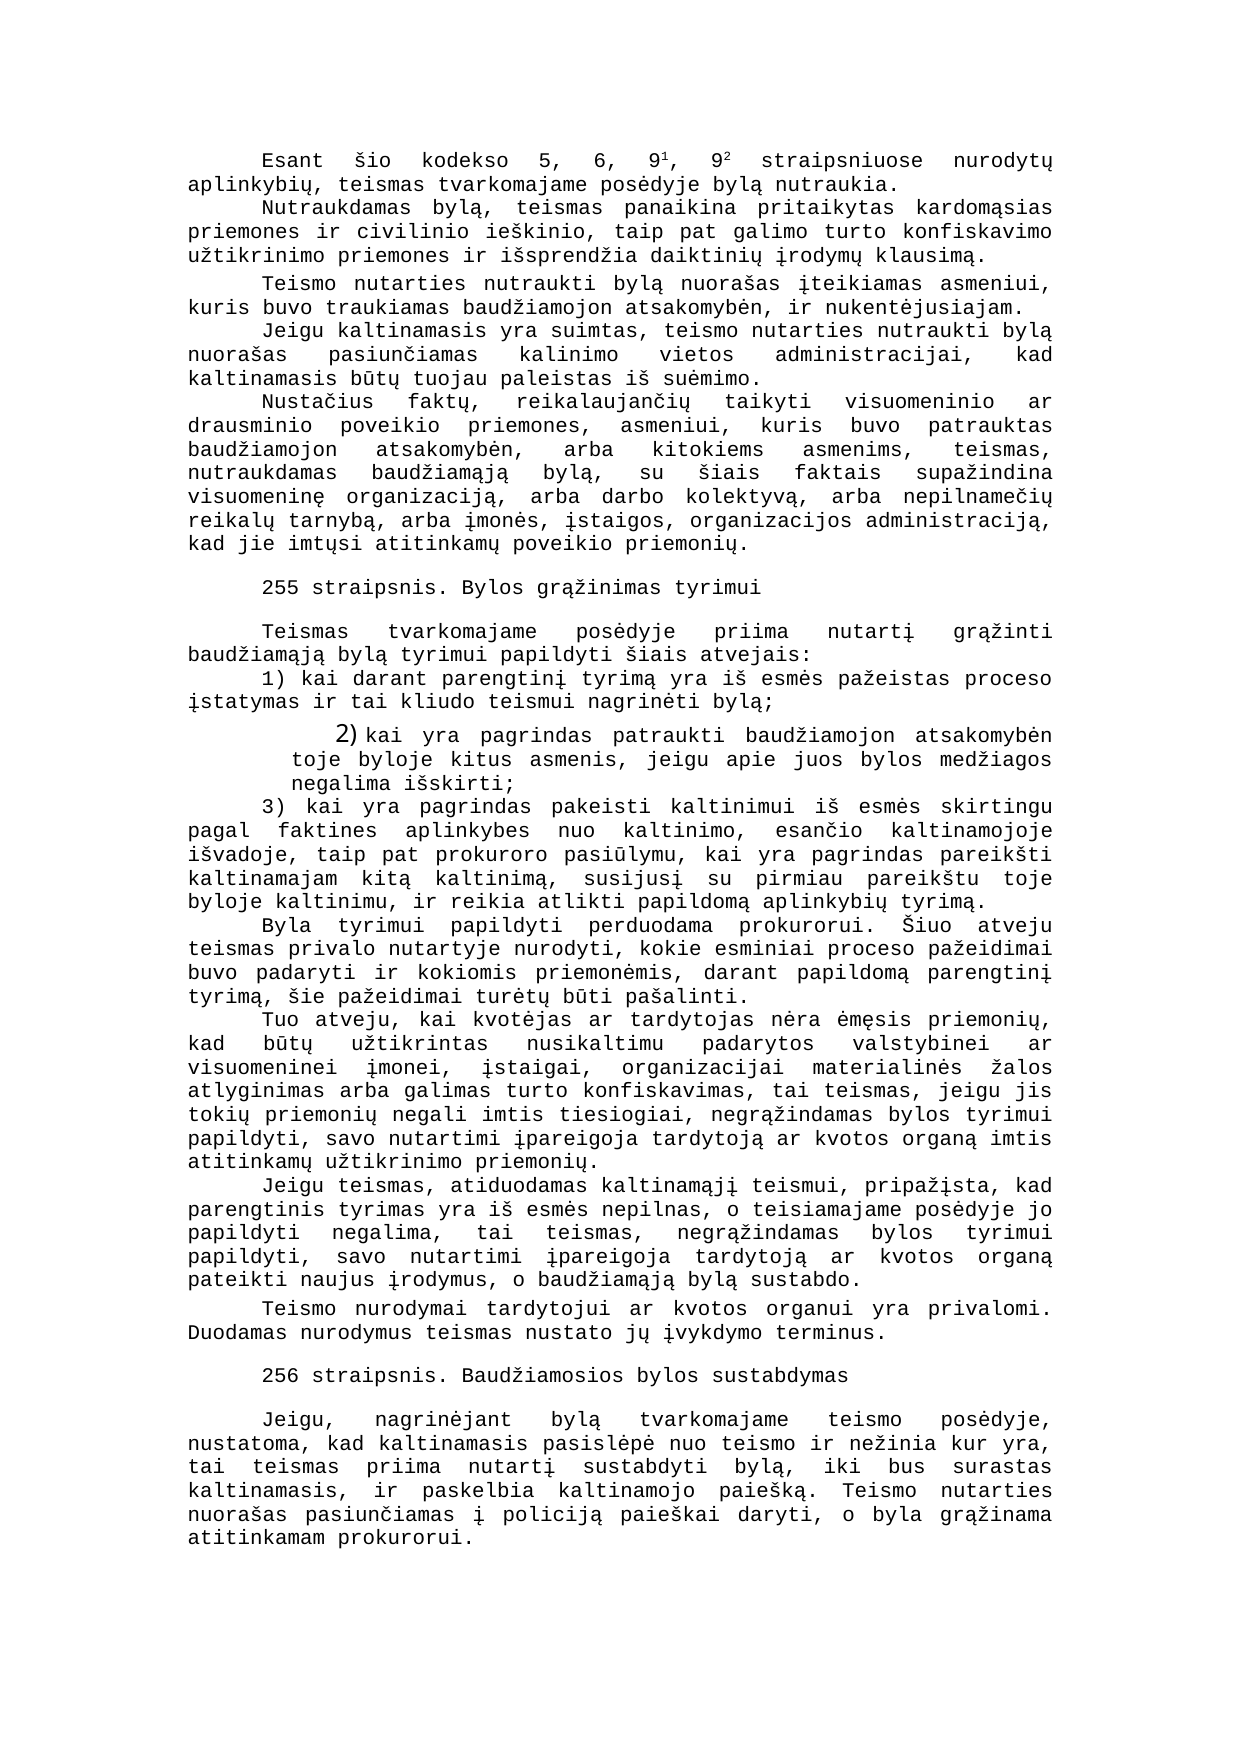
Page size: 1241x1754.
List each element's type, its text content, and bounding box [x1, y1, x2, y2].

text Jeigu kaltinamasis yra suimtas, teismo nutarties nutraukti bylą nuorašas pasiunčiamas kalinimo vietos administracijai, kad kaltinamasis būtų tuojau paleistas iš suėmimo. [187, 321, 1053, 391]
text 3) kai yra pagrindas pakeisti kaltinimui iš esmės skirtingu pagal faktines aplinkybes nuo kaltinimo, esančio kaltinamojoje išvadoje, taip pat prokuroro pasiūlymu, kai yra pagrindas pareikšti kaltinamajam kitą kaltinimą, susijusį su pirmiau pareikštu toje byloje kaltinimu, ir reikia atlikti papildomą aplinkybių tyrimą. [187, 797, 1053, 915]
text Jeigu, nagrinėjant bylą tvarkomajame teismo posėdyje, nustatoma, kad kaltinamasis pasislėpė nuo teismo ir nežinia kur yra, tai teismas priima nutartį sustabdyti bylą, iki bus surastas kaltinamasis, ir paskelbia kaltinamojo paiešką. Teismo nutarties nuorašas pasiunčiamas į policiją paieškai daryti, o byla grąžinama atitinkamam prokurorui. [187, 1409, 1053, 1551]
text 1) kai darant parengtinį tyrimą yra iš esmės pažeistas proceso įstatymas ir tai kliudo teismui nagrinėti bylą; [187, 668, 1053, 715]
text 255 straipsnis. Bylos grąžinimas tyrimui [187, 577, 1053, 601]
text Teismo nutarties nutraukti bylą nuorašas įteikiamas asmeniui, kuris buvo traukiamas baudžiamojon atsakomybėn, ir nukentėjusiajam. [187, 273, 1053, 321]
text Jeigu teismas, atiduodamas kaltinamąjį teismui, pripažįsta, kad parengtinis tyrimas yra iš esmės nepilnas, o teisiamajame posėdyje jo papildyti negalima, tai teismas, negrąžindamas bylos tyrimui papildyti, savo nutartimi įpareigoja tardytoją ar kvotos organą pateikti naujus įrodymus, o baudžiamąją bylą sustabdo. [187, 1175, 1053, 1293]
text Teismas tvarkomajame posėdyje priima nutartį grąžinti baudžiamąją bylą tyrimui papildyti šiais atvejais: [187, 621, 1053, 668]
list kai yra pagrindas patraukti baudžiamojon atsakomybėn toje byloje kitus asmenis, jeigu apie juos bylos medžiagos negalima išskirti; [261, 715, 1053, 797]
text Tuo atveju, kai kvotėjas ar tardytojas nėra ėmęsis priemonių, kad būtų užtikrintas nusikaltimu padarytos valstybinei ar visuomeninei įmonei, įstaigai, organizacijai materialinės žalos atlyginimas arba galimas turto konfiskavimas, tai teismas, jeigu jis tokių priemonių negali imtis tiesiogiai, negrąžindamas bylos tyrimui papildyti, savo nutartimi įpareigoja tardytoją ar kvotos organą imtis atitinkamų užtikrinimo priemonių. [187, 1009, 1053, 1175]
text 256 straipsnis. Baudžiamosios bylos sustabdymas [187, 1365, 1053, 1389]
text Nustačius faktų, reikalaujančių taikyti visuomeninio ar drausminio poveikio priemones, asmeniui, kuris buvo patrauktas baudžiamojon atsakomybėn, arba kitokiems asmenims, teismas, nutraukdamas baudžiamąją bylą, su šiais faktais supažindina visuomeninę organizaciją, arba darbo kolektyvą, arba nepilnamečių reikalų tarnybą, arba įmonės, įstaigos, organizacijos administraciją, kad jie imtųsi atitinkamų poveikio priemonių. [187, 391, 1053, 557]
text Byla tyrimui papildyti perduodama prokurorui. Šiuo atveju teismas privalo nutartyje nurodyti, kokie esminiai proceso pažeidimai buvo padaryti ir kokiomis priemonėmis, darant papildomą parengtinį tyrimą, šie pažeidimai turėtų būti pašalinti. [187, 915, 1053, 1009]
text Esant šio kodekso 5, 6, 91, 92 straipsniuose nurodytų aplinkybių, teismas tvarkomajame posėdyje bylą nutraukia. [187, 150, 1053, 197]
text Teismo nurodymai tardytojui ar kvotos organui yra privalomi. Duodamas nurodymus teismas nustato jų įvykdymo terminus. [187, 1298, 1053, 1345]
text Nutraukdamas bylą, teismas panaikina pritaikytas kardomąsias priemones ir civilinio ieškinio, taip pat galimo turto konfiskavimo užtikrinimo priemones ir išsprendžia daiktinių įrodymų klausimą. [187, 197, 1053, 268]
